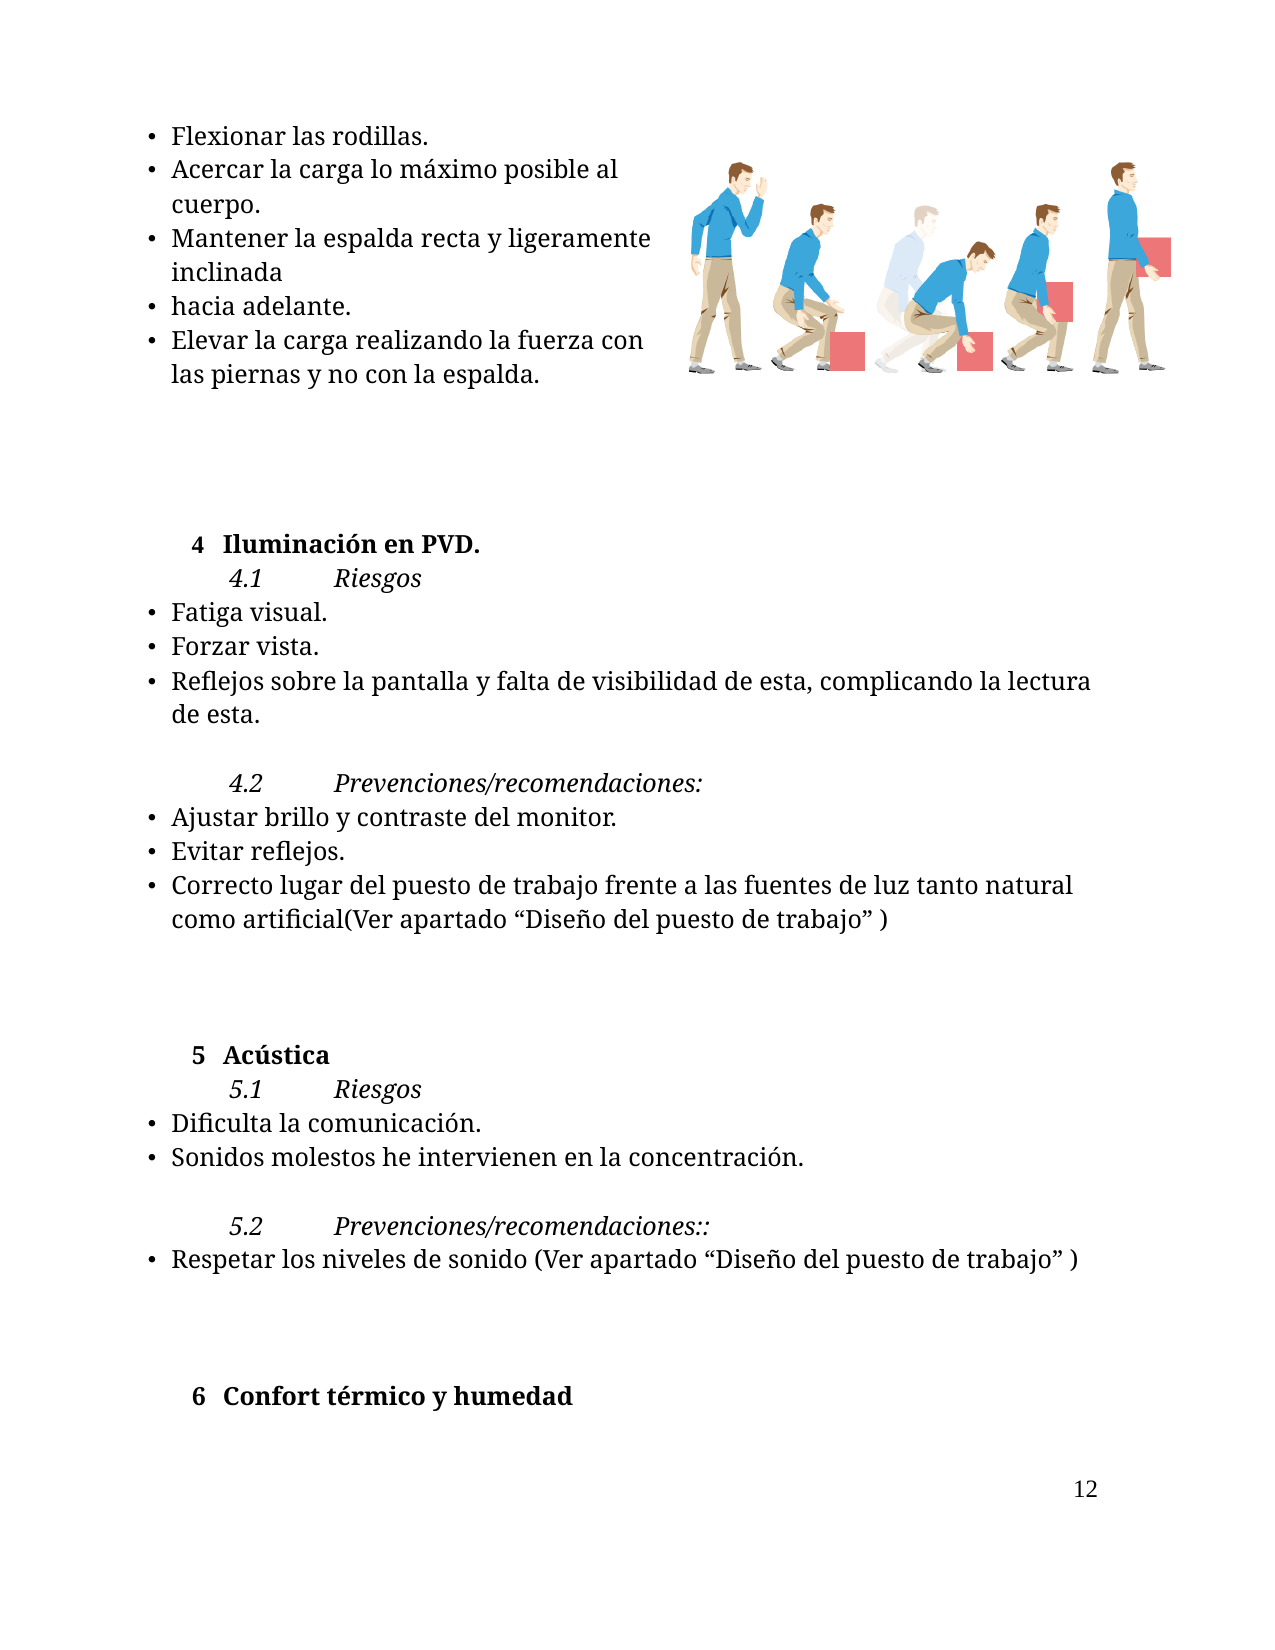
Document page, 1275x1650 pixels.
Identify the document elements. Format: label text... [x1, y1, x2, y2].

list Dificulta la comunicación. [148, 1106, 1098, 1140]
list Respetar los niveles de sonido (Ver apartado “Diseño del puesto de trabajo” ) [148, 1242, 1098, 1276]
list Acercar la carga lo máximo posible al cuerpo. [148, 152, 681, 220]
list Sonidos molestos he intervienen en la concentración. [148, 1140, 1098, 1174]
list Flexionar las rodillas. [148, 118, 1098, 152]
list Acústica [185, 1038, 1098, 1072]
list Riesgos [223, 561, 1098, 595]
list Forzar vista. [148, 629, 1098, 663]
list Fatiga visual. [148, 595, 1098, 629]
picture [681, 151, 1179, 379]
list Reflejos sobre la pantalla y falta de visibilidad de esta, complicando la lectura de esta. [148, 663, 1098, 731]
list Confort térmico y humedad [185, 1378, 1098, 1412]
list Riesgos [223, 1072, 1098, 1106]
list hacia adelante. [148, 288, 681, 322]
list Elevar la carga realizando la fuerza con las piernas y no con la espalda. [148, 322, 1098, 391]
list Evitar reflejos. [148, 833, 1098, 867]
list Prevenciones/recomendaciones:: [223, 1208, 1098, 1242]
list Iluminación en PVD. [185, 527, 1098, 561]
list Prevenciones/recomendaciones: [223, 765, 1098, 799]
list Ajustar brillo y contraste del monitor. [148, 799, 1098, 833]
list Mantener la espalda recta y ligeramente inclinada [148, 220, 681, 288]
list Correcto lugar del puesto de trabajo frente a las fuentes de luz tanto natural como artificial(Ver apartado “Diseño del puesto de trabajo” ) [148, 867, 1098, 936]
